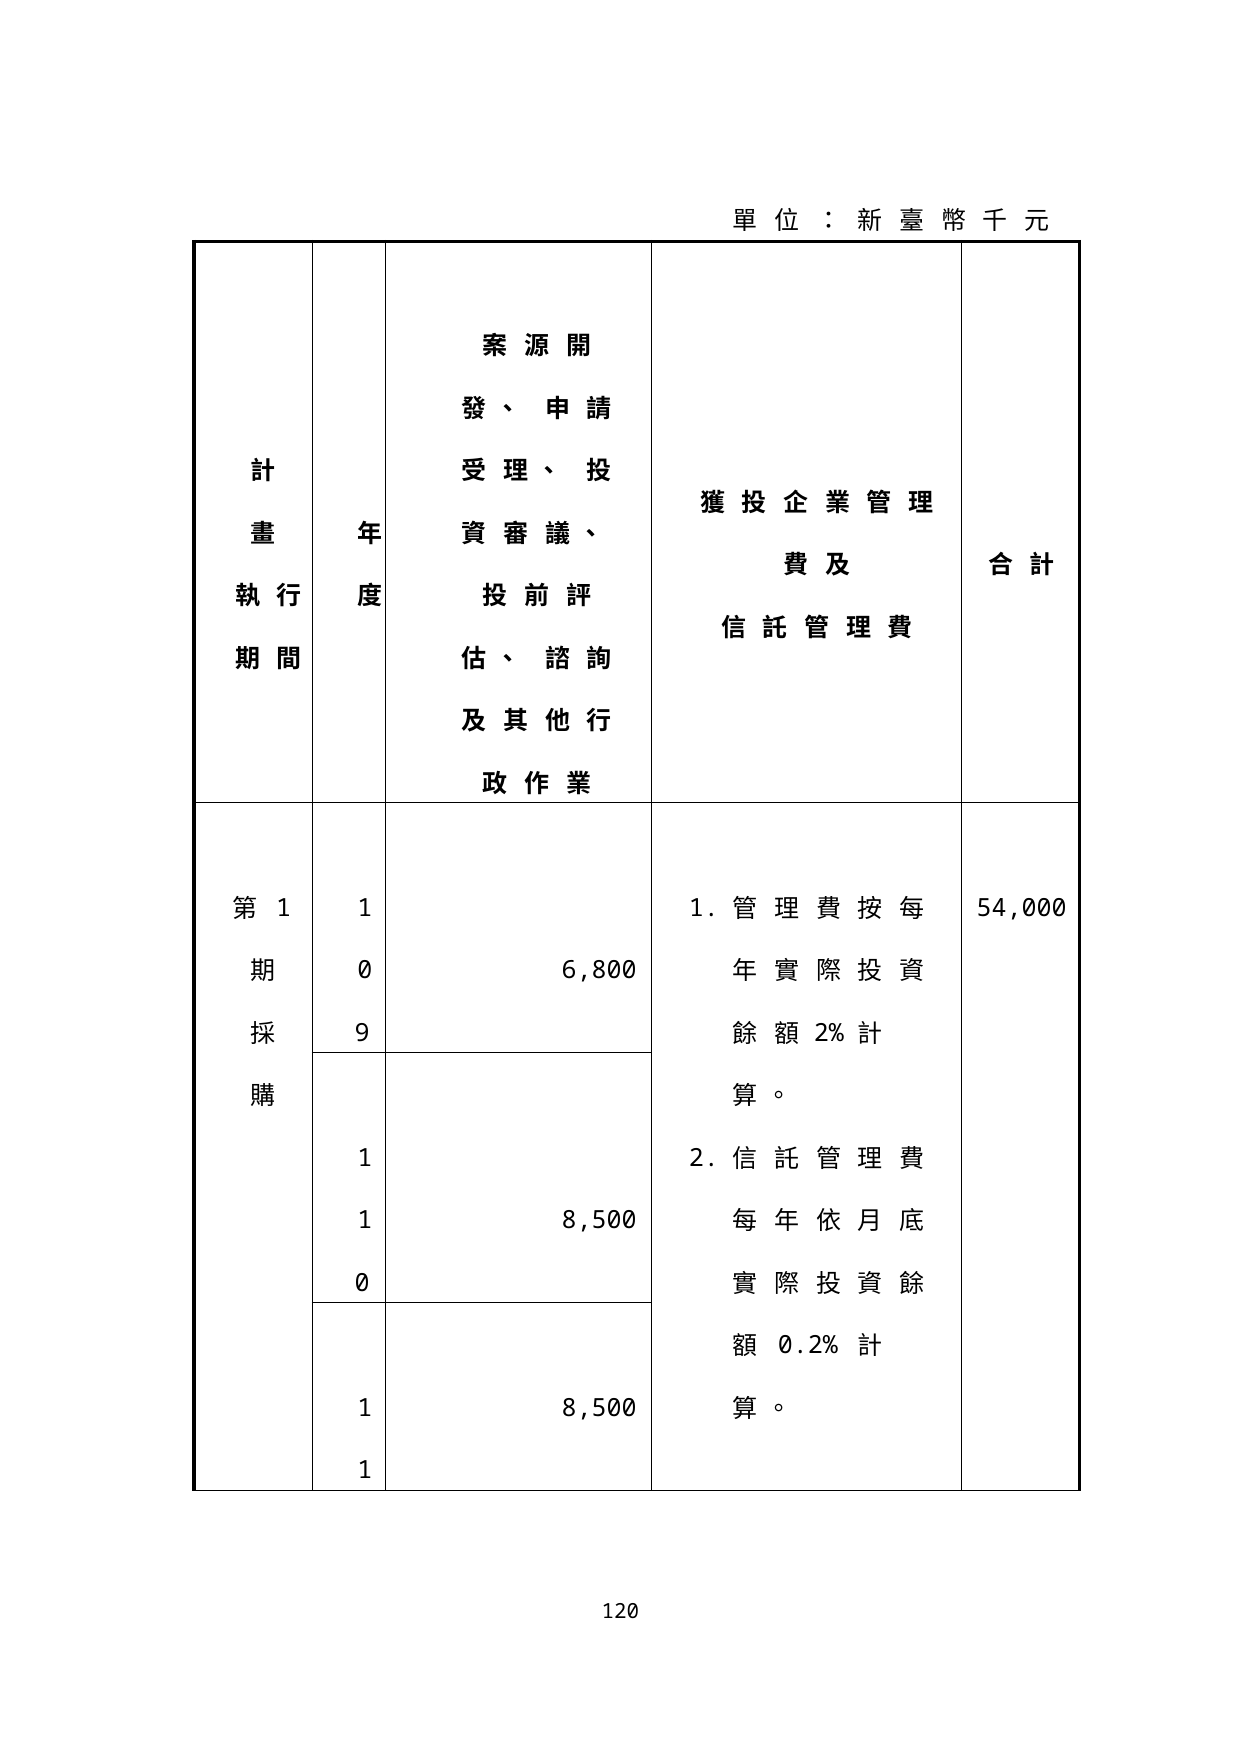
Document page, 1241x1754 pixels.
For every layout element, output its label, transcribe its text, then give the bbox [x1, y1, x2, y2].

table_header 合計 [962, 243, 1078, 802]
table_header 獲投企業管理費及 信託管理費 [652, 243, 961, 802]
table_cell 110 [313, 1053, 385, 1302]
table_cell 54,000 [962, 803, 1078, 1490]
table_header 案源開發、申請受理、投資審議、投前評估、諮詢及其他行政作業 [386, 243, 651, 802]
table_cell 6,800 [386, 803, 651, 1052]
text 單位：新臺幣千元 [183, 177, 1058, 240]
table_header 計畫 執行期間 [196, 243, 312, 802]
table_cell 第1期 採購 [196, 803, 312, 1490]
table_header 年度 [313, 243, 385, 802]
table_cell 109 [313, 803, 385, 1052]
table_cell 8,500 [386, 1053, 651, 1302]
table_cell 11 [313, 1303, 385, 1490]
table_cell 8,500 [386, 1303, 651, 1490]
table_cell 1.管理費按每年實際投資餘額2%計算。 2.信託管理費每年依月底實際投資餘額0.2%計算。 [652, 803, 961, 1490]
